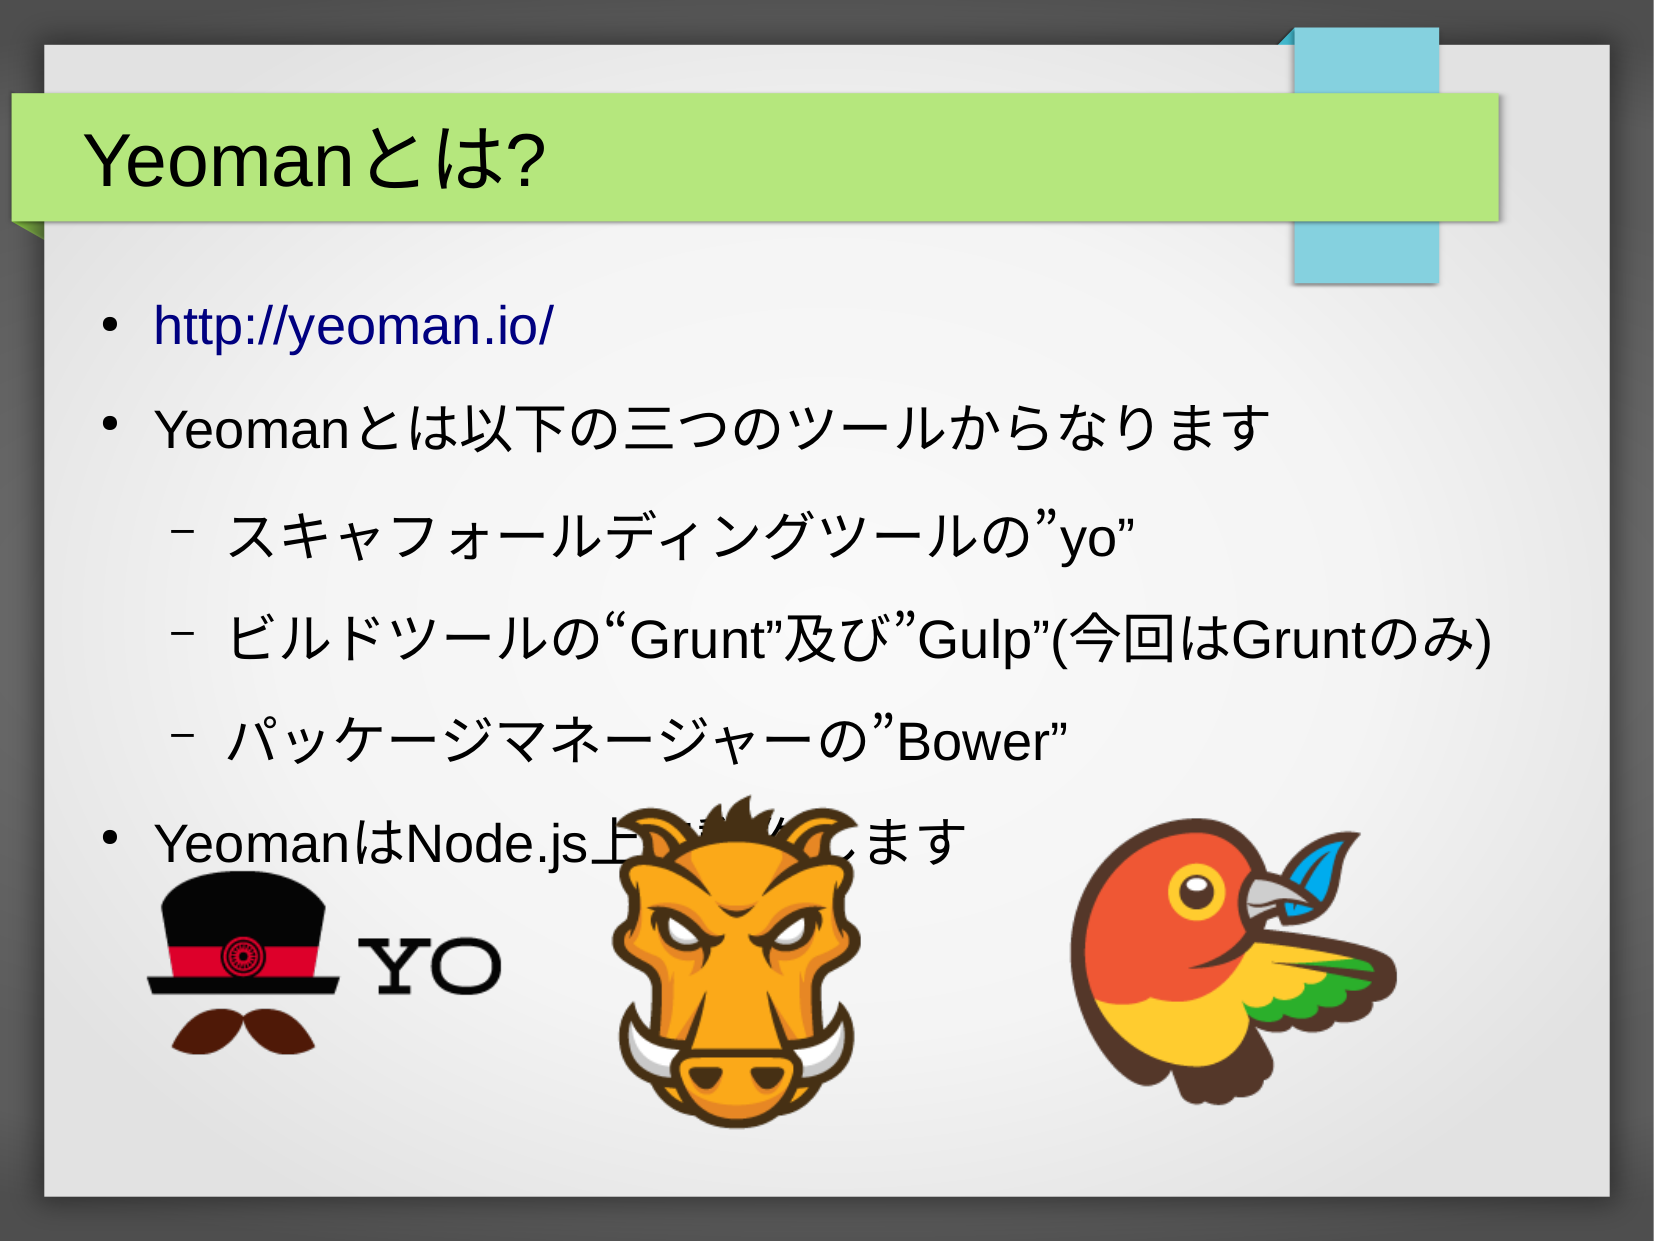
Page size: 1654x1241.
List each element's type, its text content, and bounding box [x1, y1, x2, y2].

list http://yeoman.io/ Yeomanとは以下の三つのツールからなります スキャフォールディングツールの”yo” ビルドツールの“Grunt”及び”Gulp”(今回はGruntのみ) パッケージマネージャーの”Bower” YeomanはNode.js上で動作します [82, 295, 1571, 1015]
title Yeomanとは? [82, 94, 1264, 213]
picture [0, 0, 1654, 1241]
